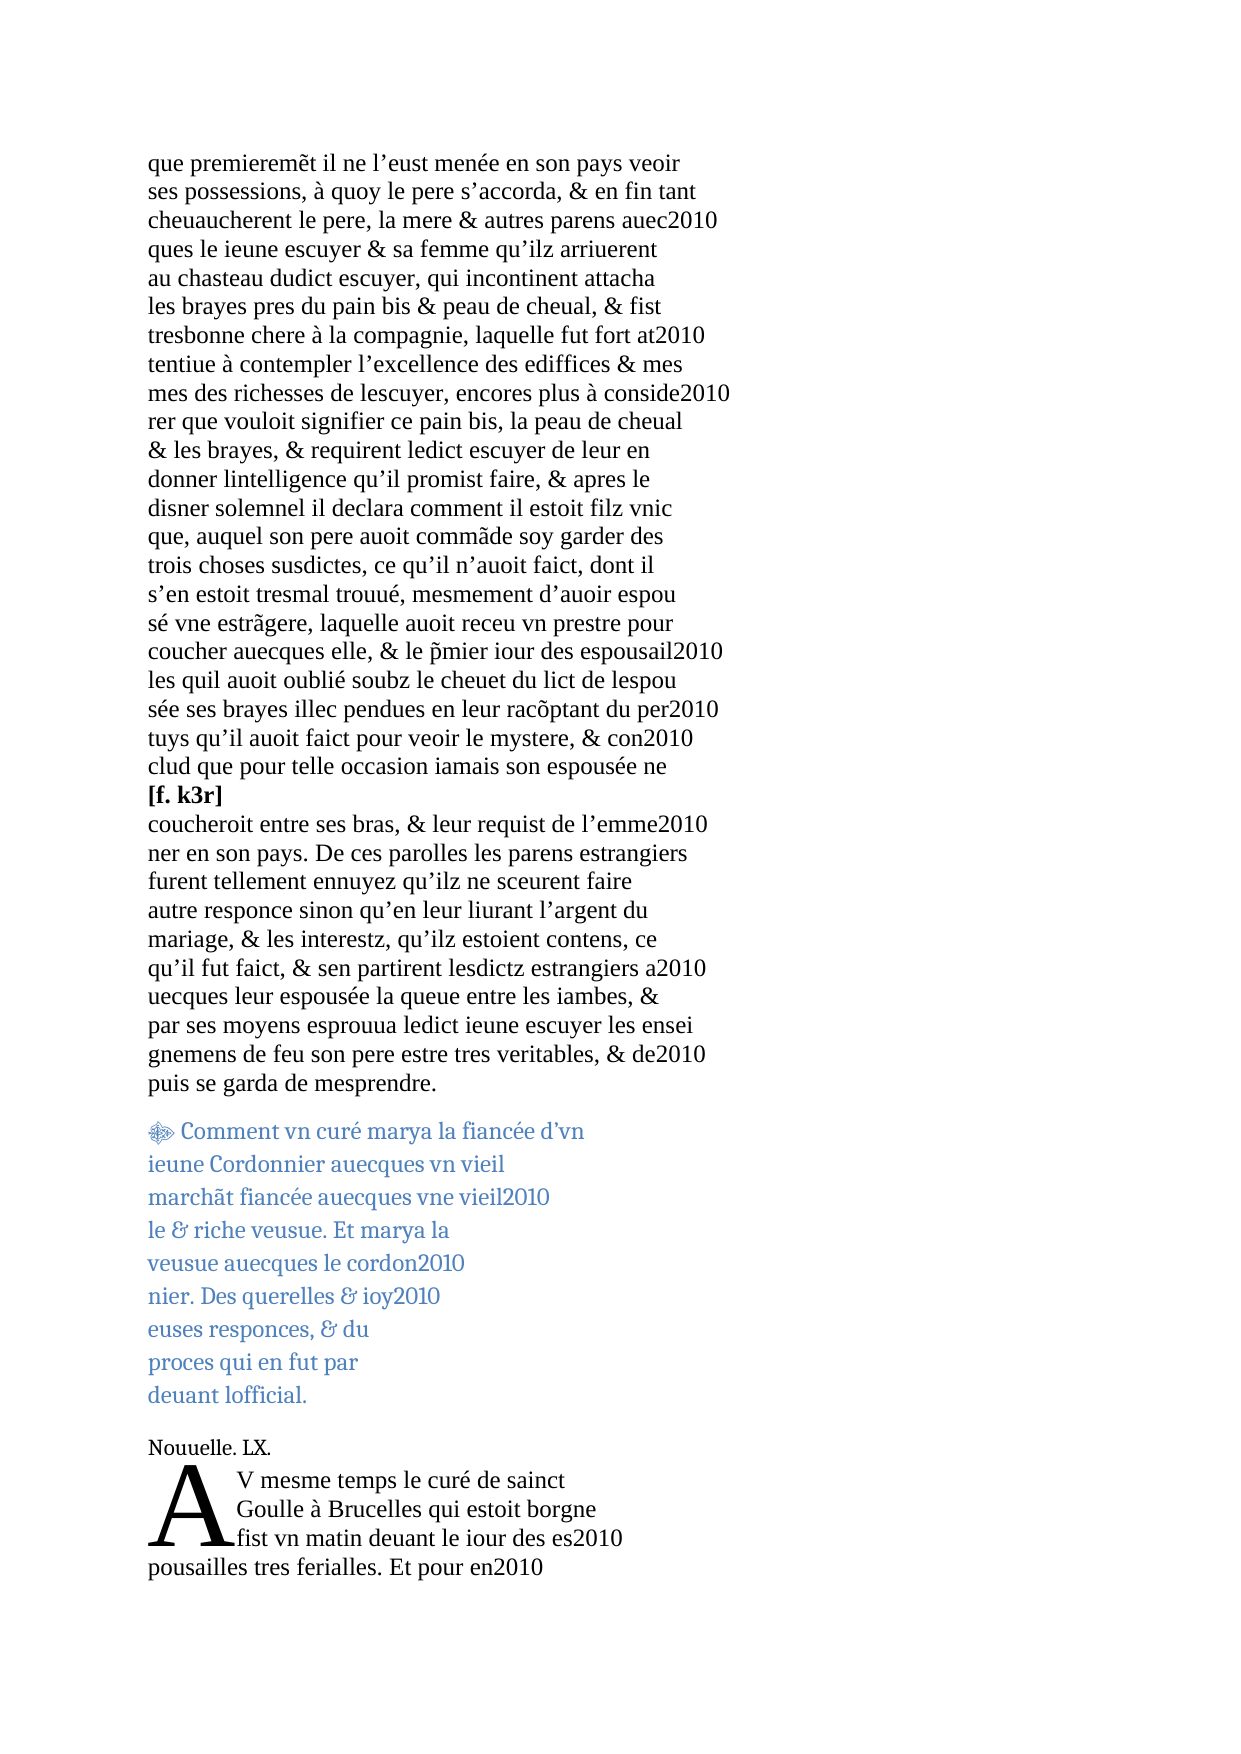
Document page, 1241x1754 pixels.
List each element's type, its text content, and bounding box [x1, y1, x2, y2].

subtitle ❧ Comment vn curé marya la fiancée d’vn ieune Cordonnier auecques vn vieil marchãt fiancée auecques vne vieil2010 le & riche veusue. Et marya la veusue auecques le cordon2010 nier. Des querelles & ioy2010 euses responces, & du proces qui en fut par deuant lofficial. [148, 1117, 1093, 1410]
text AV mesme temps le curé de sainct Goulle à Brucelles qui estoit borgne fist vn matin deuant le iour des es2010 pousailles tres ferialles. Et pour en2010 [148, 1465, 1093, 1580]
subtitle Nouuelle. LX. [148, 1435, 1093, 1462]
text que premieremẽt il ne l’eust menée en son pays veoir ses possessions, à quoy le pere s’accorda, & en fin tant cheuaucherent le pere, la mere & autres parens auec2010 ques le ieune escuyer & sa femme qu’ilz arriuerent au chasteau dudict escuyer, qui incontinent attacha les brayes pres du pain bis & peau de cheual, & fist tresbonne chere à la compagnie, laquelle fut fort at2010 tentiue à contempler l’excellence des ediffices & mes mes des richesses de lescuyer, encores plus à conside2010 rer que vouloit signifier ce pain bis, la peau de cheual & les brayes, & requirent ledict escuyer de leur en donner lintelligence qu’il promist faire, & apres le disner solemnel il declara comment il estoit filz vnic que, auquel son pere auoit commãde soy garder des trois choses susdictes, ce qu’il n’auoit faict, dont il s’en estoit tresmal trouué, mesmement d’auoir espou sé vne estrãgere, laquelle auoit receu vn prestre pour coucher auecques elle, & le p̃mier iour des espousail2010 les quil auoit oublié soubz le cheuet du lict de lespou sée ses brayes illec pendues en leur racõptant du per2010 tuys qu’il auoit faict pour veoir le mystere, & con2010 clud que pour telle occasion iamais son espousée ne [f. k3r] coucheroit entre ses bras, & leur requist de l’emme2010 ner en son pays. De ces parolles les parens estrangiers furent tellement ennuyez qu’ilz ne sceurent faire autre responce sinon qu’en leur liurant l’argent du mariage, & les interestz, qu’ilz estoient contens, ce qu’il fut faict, & sen partirent lesdictz estrangiers a2010 uecques leur espousée la queue entre les iambes, & par ses moyens esprouua ledict ieune escuyer les ensei gnemens de feu son pere estre tres veritables, & de2010 puis se garda de mesprendre. [148, 148, 1093, 1096]
